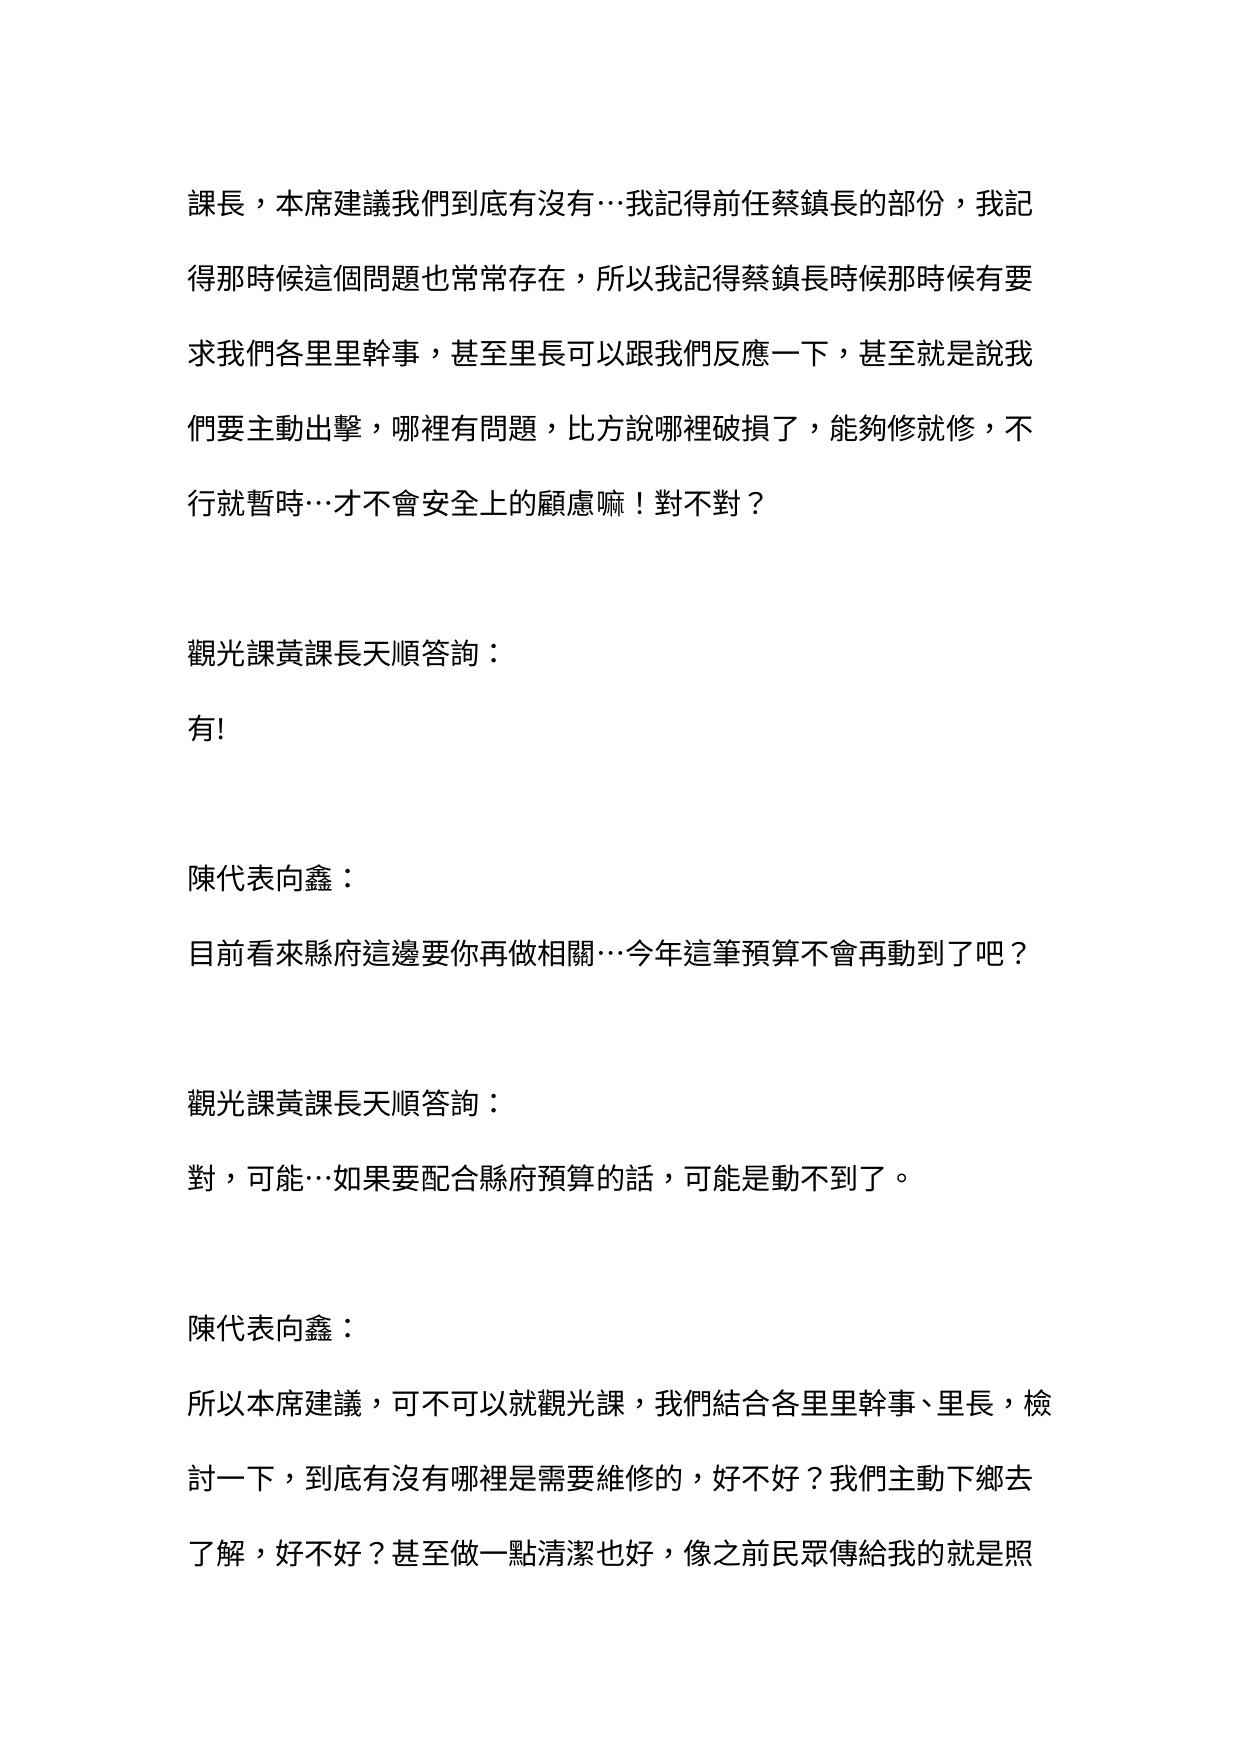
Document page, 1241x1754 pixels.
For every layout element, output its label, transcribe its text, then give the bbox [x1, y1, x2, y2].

text 陳代表向鑫： [187, 1289, 1053, 1364]
text 課長，本席建議我們到底有沒有…我記得前任蔡鎮長的部份，我記得那時候這個問題也常常存在，所以我記得蔡鎮長時候那時候有要求我們各里里幹事，甚至里長可以跟我們反應一下，甚至就是說我們要主動出擊，哪裡有問題，比方說哪裡破損了，能夠修就修，不行就暫時…才不會安全上的顧慮嘛！對不對？ [187, 164, 1053, 539]
text 對，可能…如果要配合縣府預算的話，可能是動不到了。 [187, 1139, 1053, 1214]
text 觀光課黃課長天順答詢： [187, 614, 1053, 689]
text 所以本席建議，可不可以就觀光課，我們結合各里里幹事、里長，檢討一下，到底有沒有哪裡是需要維修的，好不好？我們主動下鄉去了解，好不好？甚至做一點清潔也好，像之前民眾傳給我的就是照 [187, 1364, 1053, 1589]
text 觀光課黃課長天順答詢： [187, 1064, 1053, 1139]
text 有! [187, 689, 1053, 764]
text 陳代表向鑫： [187, 839, 1053, 914]
text 目前看來縣府這邊要你再做相關…今年這筆預算不會再動到了吧？ [187, 914, 1053, 989]
